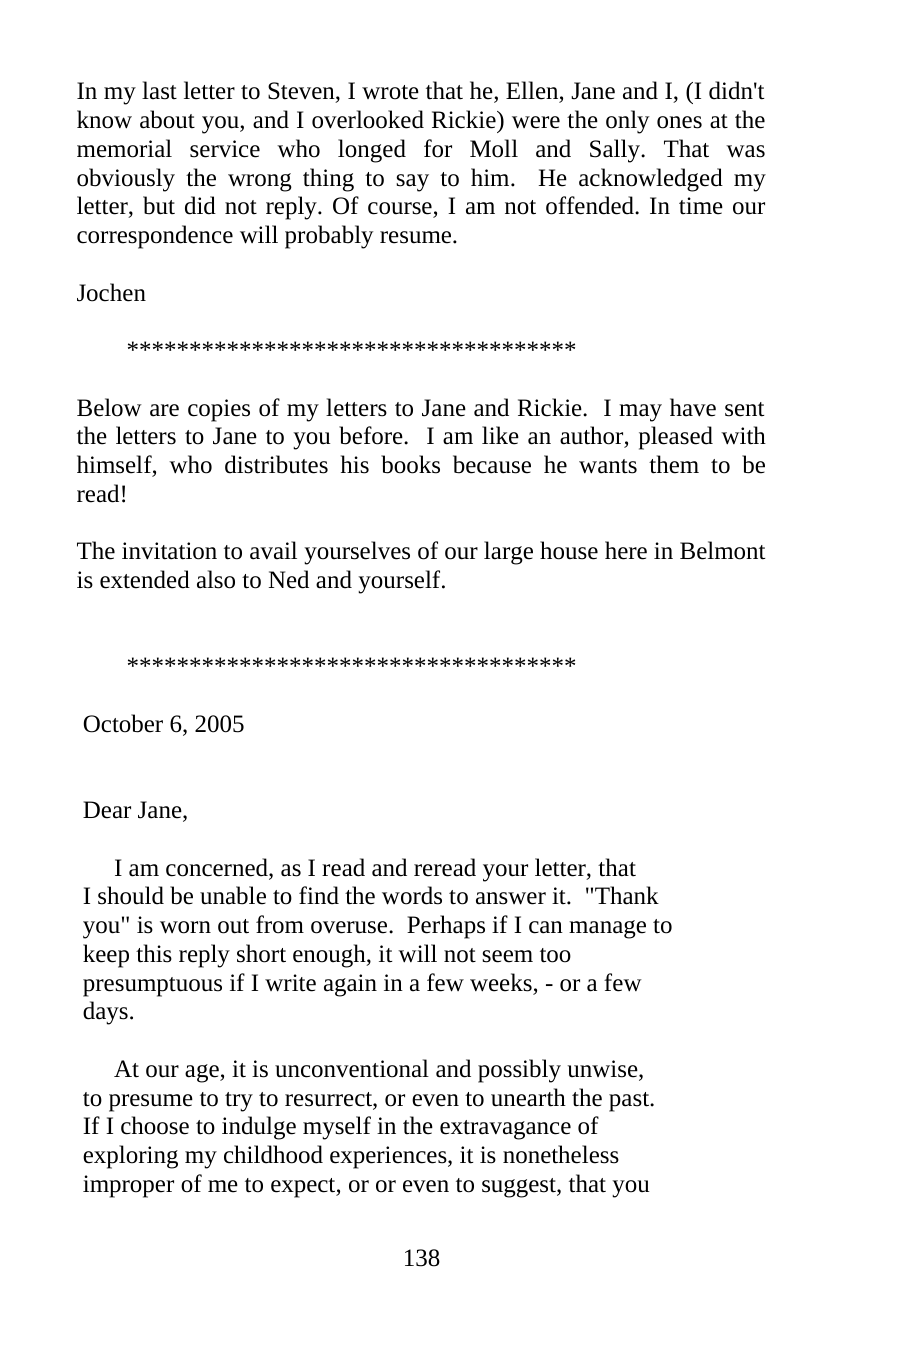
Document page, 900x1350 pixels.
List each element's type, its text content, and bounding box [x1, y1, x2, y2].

text Below are copies of my letters to Jane and Rickie. I may have sent the letters to Jane to you before. I am like an author, pleased with himself, who distributes his books because he wants them to be read! [76, 393, 766, 508]
text If I choose to indulge myself in the extravagance of [76, 1111, 766, 1140]
text you" is worn out from overuse. Perhaps if I can manage to [76, 910, 766, 939]
text improper of me to expect, or or even to suggest, that you [76, 1169, 766, 1198]
text October 6, 2005 [76, 709, 766, 738]
text ************************************ [76, 651, 766, 680]
text The invitation to avail yourselves of our large house here in Belmont is extended also to Ned and yourself. [76, 536, 766, 594]
text exploring my childhood experiences, it is nonetheless [76, 1140, 766, 1169]
text presumptuous if I write again in a few weeks, - or a few [76, 968, 766, 996]
text Jochen [76, 278, 766, 306]
text ************************************ [76, 335, 766, 364]
text Dear Jane, [76, 795, 766, 824]
text days. [76, 996, 766, 1025]
text I should be unable to find the words to answer it. "Thank [76, 881, 766, 910]
text keep this reply short enough, it will not seem too [76, 939, 766, 968]
text I am concerned, as I read and reread your letter, that [76, 853, 766, 881]
text At our age, it is unconventional and possibly unwise, [76, 1054, 766, 1083]
text to presume to try to resurrect, or even to unearth the past. [76, 1083, 766, 1111]
text In my last letter to Steven, I wrote that he, Ellen, Jane and I, (I didn't know about you, and I overlooked Rickie) were the only ones at the memorial service who longed for Moll and Sally. That was obviously the wrong thing to say to him. He acknowledged my letter, but did not reply. Of course, I am not offended. In time our correspondence will probably resume. [76, 76, 766, 249]
